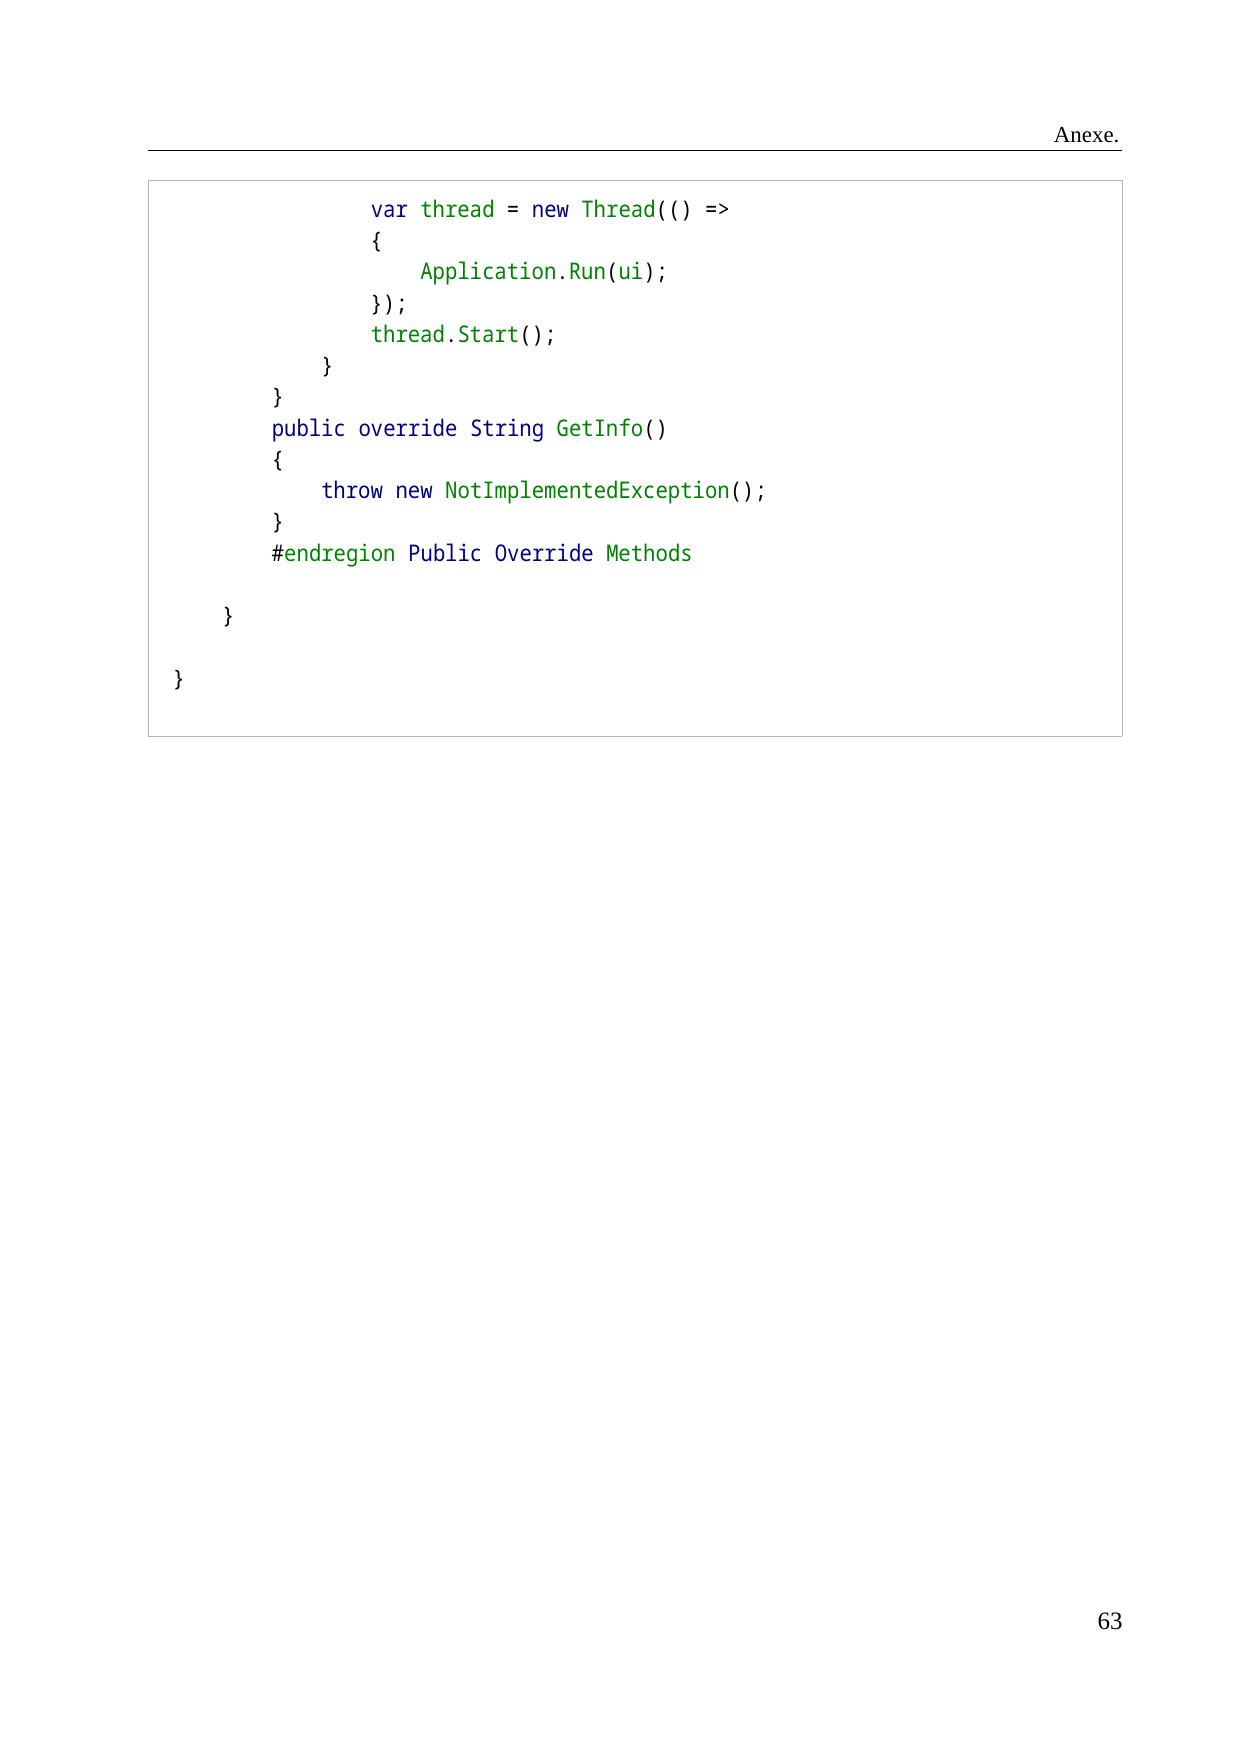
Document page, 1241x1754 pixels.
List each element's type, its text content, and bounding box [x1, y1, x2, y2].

text throw new NotImplementedException(); [149, 461, 1122, 493]
text public override String GetInfo() [149, 399, 1122, 430]
text var thread = new Thread(() => [149, 181, 1122, 211]
text thread.Start(); [149, 305, 1122, 336]
text }); [149, 274, 1122, 305]
text Application.Run(ui); [149, 243, 1122, 274]
text } [149, 649, 1122, 693]
text { [149, 211, 1122, 243]
text #endregion Public Override Methods [149, 524, 1122, 568]
text } [149, 493, 1122, 524]
text { [149, 430, 1122, 461]
text } [149, 586, 1122, 630]
text } [149, 336, 1122, 368]
text } [149, 368, 1122, 399]
